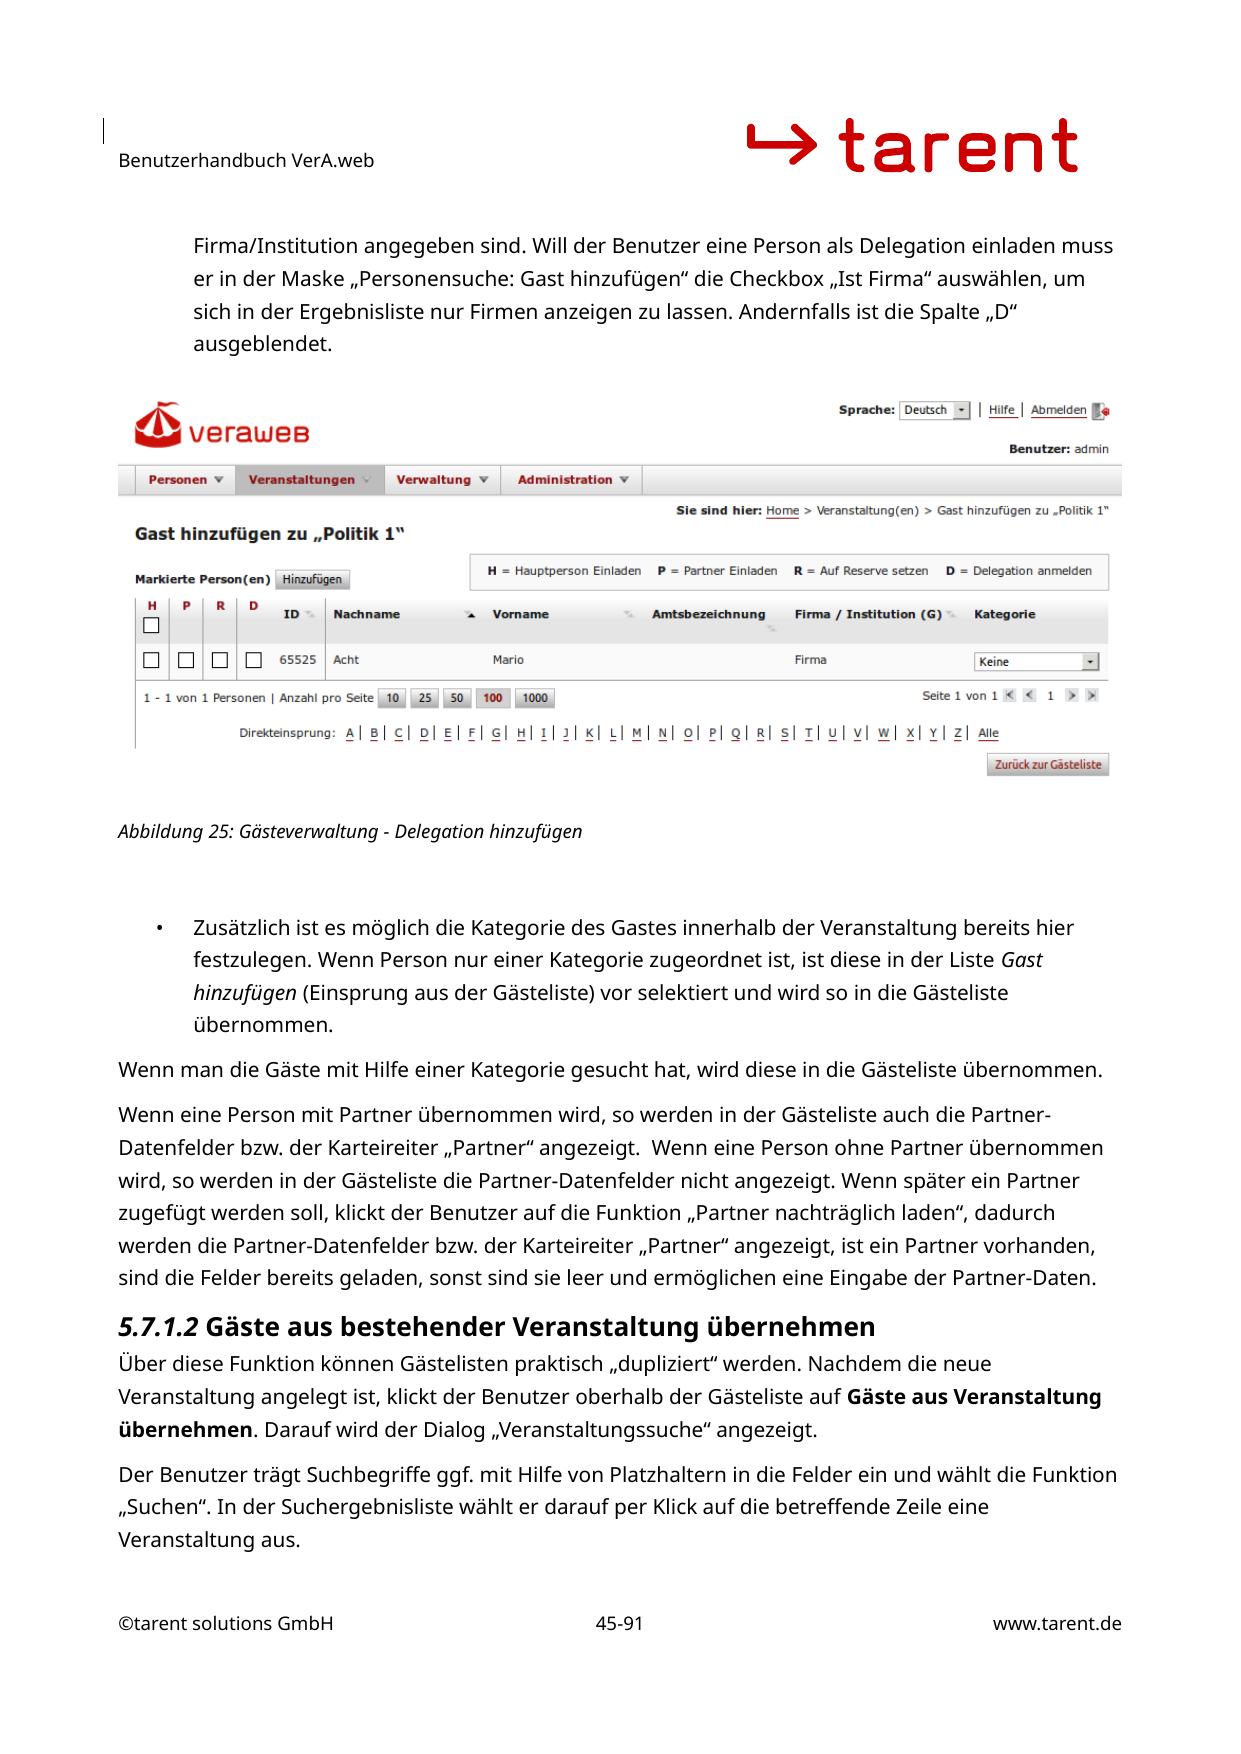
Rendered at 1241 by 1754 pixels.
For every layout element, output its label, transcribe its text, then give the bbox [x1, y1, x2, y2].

text Der Benutzer trägt Suchbegriffe ggf. mit Hilfe von Platzhaltern in die Felder ein und wählt die Funktion „Suchen“. In der Suchergebnisliste wählt er darauf per Klick auf die betreffende Zeile eine Veranstaltung aus. [118, 1460, 1122, 1553]
list Firma/Institution angegeben sind. Will der Benutzer eine Person als Delegation einladen muss er in der Maske „Personensuche: Gast hinzufügen“ die Checkbox „Ist Firma“ auswählen, um sich in der Ergebnisliste nur Firmen anzeigen zu lassen. Andernfalls ist die Spalte „D“ ausgeblendet. [156, 232, 1122, 358]
text Über diese Funktion können Gästelisten praktisch „dupliziert“ werden. Nachdem die neue Veranstaltung angelegt ist, klickt der Benutzer oberhalb der Gästeliste auf Gäste aus Veranstaltung übernehmen. Darauf wird der Dialog „Veranstaltungssuche“ angezeigt. [118, 1349, 1122, 1443]
text Wenn eine Person mit Partner übernommen wird, so werden in der Gästeliste auch die Partner-Datenfelder bzw. der Karteireiter „Partner“ angezeigt. Wenn eine Person ohne Partner übernommen wird, so werden in der Gästeliste die Partner-Datenfelder nicht angezeigt. Wenn später ein Partner zugefügt werden soll, klickt der Benutzer auf die Funktion „Partner nachträglich laden“, dadurch werden die Partner-Datenfelder bzw. der Karteireiter „Partner“ angezeigt, ist ein Partner vorhanden, sind die Felder bereits geladen, sonst sind sie leer und ermöglichen eine Eingabe der Partner-Daten. [118, 1101, 1122, 1292]
subtitle Gäste aus bestehender Veranstaltung übernehmen [118, 1308, 1122, 1344]
text Wenn man die Gäste mit Hilfe einer Kategorie gesucht hat, wird diese in die Gästeliste übernommen. [118, 1056, 1122, 1084]
text Abbildung 25: Gästeverwaltung - Delegation hinzufügen [118, 791, 1122, 843]
picture [118, 398, 1122, 791]
list Zusätzlich ist es möglich die Kategorie des Gastes innerhalb der Veranstaltung bereits hier festzulegen. Wenn Person nur einer Kategorie zugeordnet ist, ist diese in der Liste Gast hinzufügen (Einsprung aus der Gästeliste) vor selektiert und wird so in die Gästeliste übernommen. [156, 913, 1122, 1039]
